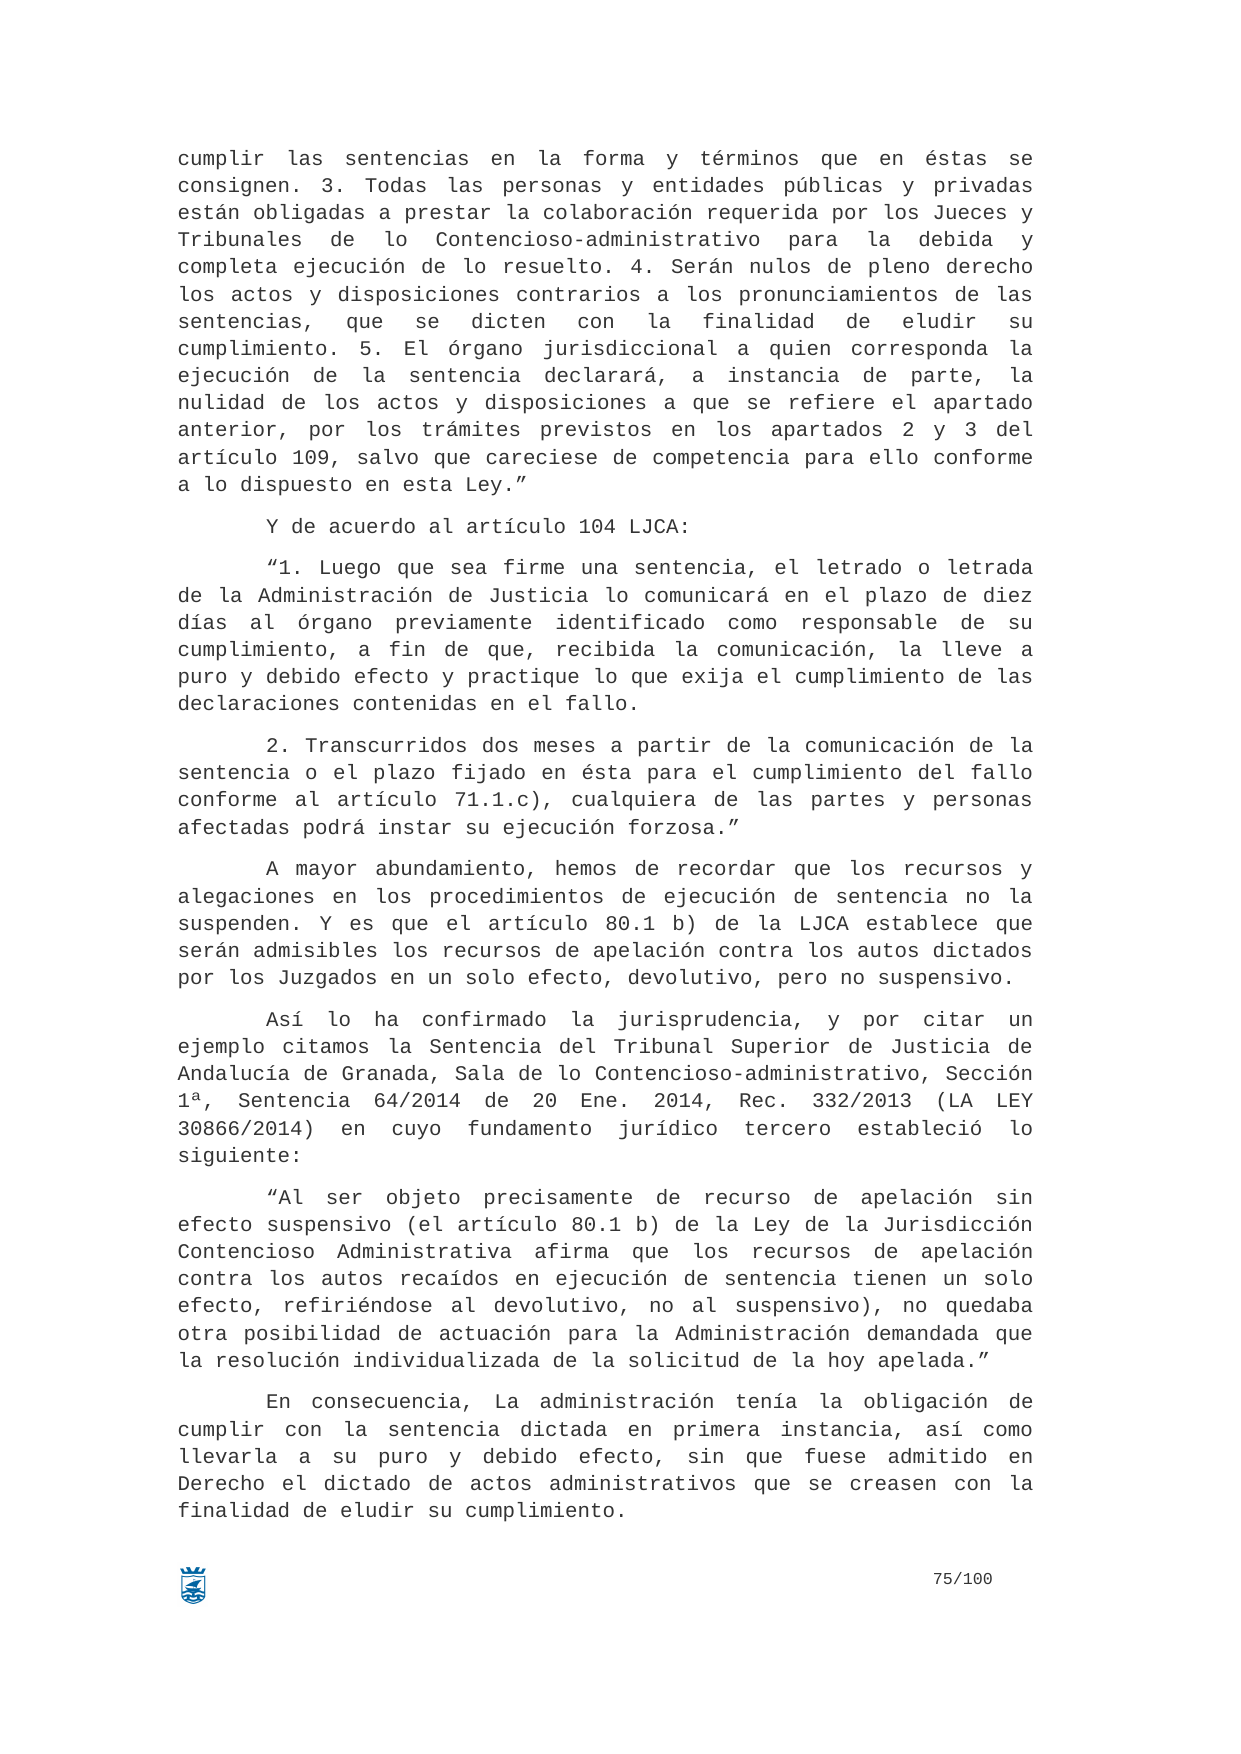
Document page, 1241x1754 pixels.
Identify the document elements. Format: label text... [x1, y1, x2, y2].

text Y de acuerdo al artículo 104 LJCA: [177, 516, 1033, 539]
picture [177, 1562, 208, 1607]
text 2. Transcurridos dos meses a partir de la comunicación de la sentencia o el plazo fijado en ésta para el cumplimiento del fallo conforme al artículo 71.1.c), cualquiera de las partes y personas afectadas podrá instar su ejecución forzosa.” [177, 735, 1033, 840]
text Así lo ha confirmado la jurisprudencia, y por citar un ejemplo citamos la Sentencia del Tribunal Superior de Justicia de Andalucía de Granada, Sala de lo Contencioso-administrativo, Sección 1ª, Sentencia 64/2014 de 20 Ene. 2014, Rec. 332/2013 (LA LEY 30866/2014) en cuyo fundamento jurídico tercero estableció lo siguiente: [177, 1009, 1033, 1168]
text “1. Luego que sea firme una sentencia, el letrado o letrada de la Administración de Justicia lo comunicará en el plazo de diez días al órgano previamente identificado como responsable de su cumplimiento, a fin de que, recibida la comunicación, la lleve a puro y debido efecto y practique lo que exija el cumplimiento de las declaraciones contenidas en el fallo. [177, 557, 1033, 717]
text A mayor abundamiento, hemos de recordar que los recursos y alegaciones en los procedimientos de ejecución de sentencia no la suspenden. Y es que el artículo 80.1 b) de la LJCA establece que serán admisibles los recursos de apelación contra los autos dictados por los Juzgados en un solo efecto, devolutivo, pero no suspensivo. [177, 858, 1033, 991]
text cumplir las sentencias en la forma y términos que en éstas se consignen. 3. Todas las personas y entidades públicas y privadas están obligadas a prestar la colaboración requerida por los Jueces y Tribunales de lo Contencioso-administrativo para la debida y completa ejecución de lo resuelto. 4. Serán nulos de pleno derecho los actos y disposiciones contrarios a los pronunciamientos de las sentencias, que se dicten con la finalidad de eludir su cumplimiento. 5. El órgano jurisdiccional a quien corresponda la ejecución de la sentencia declarará, a instancia de parte, la nulidad de los actos y disposiciones a que se refiere el apartado anterior, por los trámites previstos en los apartados 2 y 3 del artículo 109, salvo que careciese de competencia para ello conforme a lo dispuesto en esta Ley.” [177, 148, 1033, 497]
text En consecuencia, La administración tenía la obligación de cumplir con la sentencia dictada en primera instancia, así como llevarla a su puro y debido efecto, sin que fuese admitido en Derecho el dictado de actos administrativos que se creasen con la finalidad de eludir su cumplimiento. [177, 1392, 1033, 1524]
text “Al ser objeto precisamente de recurso de apelación sin efecto suspensivo (el artículo 80.1 b) de la Ley de la Jurisdicción Contencioso Administrativa afirma que los recursos de apelación contra los autos recaídos en ejecución de sentencia tienen un solo efecto, refiriéndose al devolutivo, no al suspensivo), no quedaba otra posibilidad de actuación para la Administración demandada que la resolución individualizada de la solicitud de la hoy apelada.” [177, 1187, 1033, 1373]
